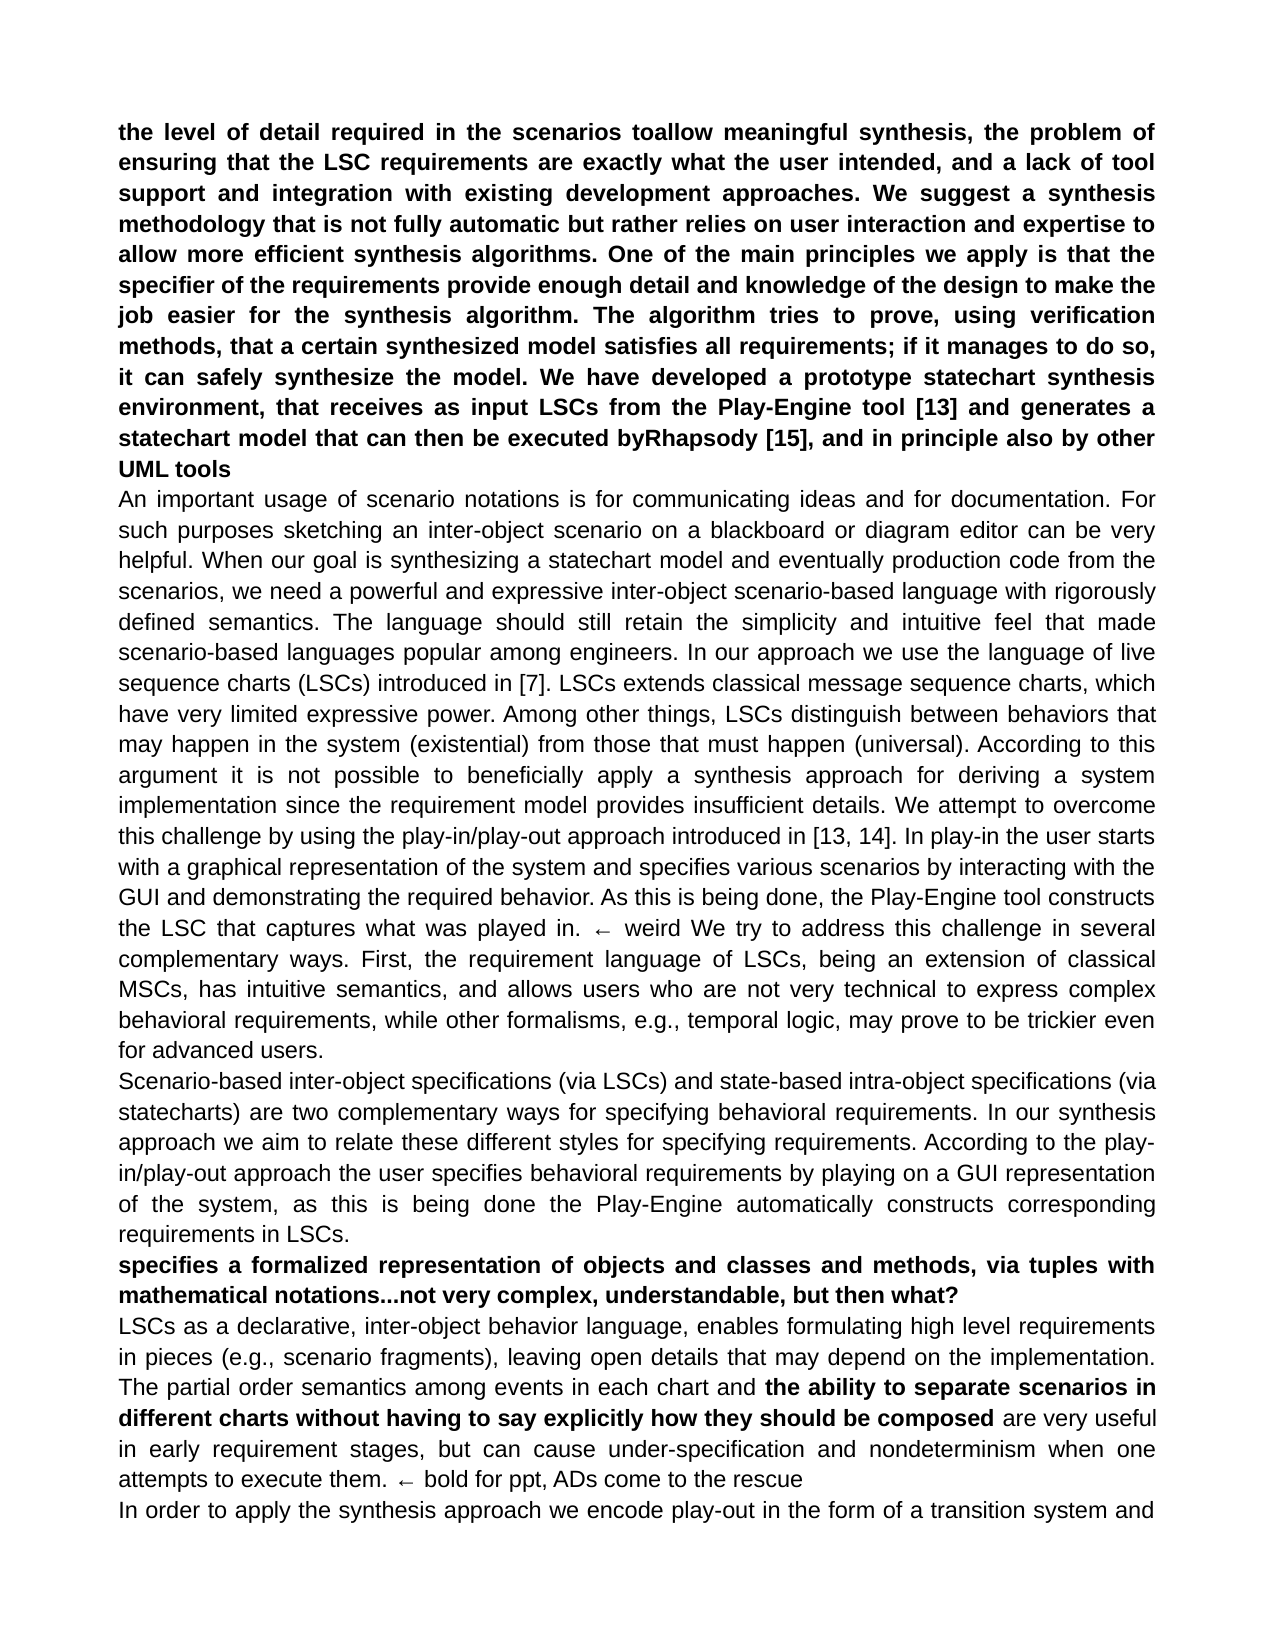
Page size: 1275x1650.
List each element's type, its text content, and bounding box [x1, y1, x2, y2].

text specifies a formalized representation of objects and classes and methods, via tuples with mathematical notations...not very complex, understandable, but then what? [118, 1251, 1157, 1309]
text An important usage of scenario notations is for communicating ideas and for documentation. For such purposes sketching an inter-object scenario on a blackboard or diagram editor can be very helpful. When our goal is synthesizing a statechart model and eventually production code from the scenarios, we need a powerful and expressive inter-object scenario-based language with rigorously defined semantics. The language should still retain the simplicity and intuitive feel that made scenario-based languages popular among engineers. In our approach we use the language of live sequence charts (LSCs) introduced in [7]. LSCs extends classical message sequence charts, which have very limited expressive power. Among other things, LSCs distinguish between behaviors that may happen in the system (existential) from those that must happen (universal). According to this argument it is not possible to beneficially apply a synthesis approach for deriving a system implementation since the requirement model provides insufficient details. We attempt to overcome this challenge by using the play-in/play-out approach introduced in [13, 14]. In play-in the user starts with a graphical representation of the system and specifies various scenarios by interacting with the GUI and demonstrating the required behavior. As this is being done, the Play-Engine tool constructs the LSC that captures what was played in. ← weird We try to address this challenge in several complementary ways. First, the requirement language of LSCs, being an extension of classical MSCs, has intuitive semantics, and allows users who are not very technical to express complex behavioral requirements, while other formalisms, e.g., temporal logic, may prove to be trickier even for advanced users. [118, 486, 1157, 1064]
text LSCs as a declarative, inter-object behavior language, enables formulating high level requirements in pieces (e.g., scenario fragments), leaving open details that may depend on the implementation. The partial order semantics among events in each chart and the ability to separate scenarios in different charts without having to say explicitly how they should be composed are very useful in early requirement stages, but can cause under-specification and nondeterminism when one attempts to execute them. ← bold for ppt, ADs come to the rescue [118, 1312, 1157, 1492]
text Scenario-based inter-object specifications (via LSCs) and state-based intra-object specifications (via statecharts) are two complementary ways for specifying behavioral requirements. In our synthesis approach we aim to relate these different styles for specifying requirements. According to the play-in/play-out approach the user specifies behavioral requirements by playing on a GUI representation of the system, as this is being done the Play-Engine automatically constructs corresponding requirements in LSCs. [118, 1067, 1157, 1247]
text the level of detail required in the scenarios toallow meaningful synthesis, the problem of ensuring that the LSC requirements are exactly what the user intended, and a lack of tool support and integration with existing development approaches. We suggest a synthesis methodology that is not fully automatic but rather relies on user interaction and expertise to allow more efficient synthesis algorithms. One of the main principles we apply is that the specifier of the requirements provide enough detail and knowledge of the design to make the job easier for the synthesis algorithm. The algorithm tries to prove, using verification methods, that a certain synthesized model satisfies all requirements; if it manages to do so, it can safely synthesize the model. We have developed a prototype statechart synthesis environment, that receives as input LSCs from the Play-Engine tool [13] and generates a statechart model that can then be executed byRhapsody [15], and in principle also by other UML tools [118, 118, 1157, 482]
text In order to apply the synthesis approach we encode play-out in the form of a transition system and [118, 1496, 1157, 1523]
